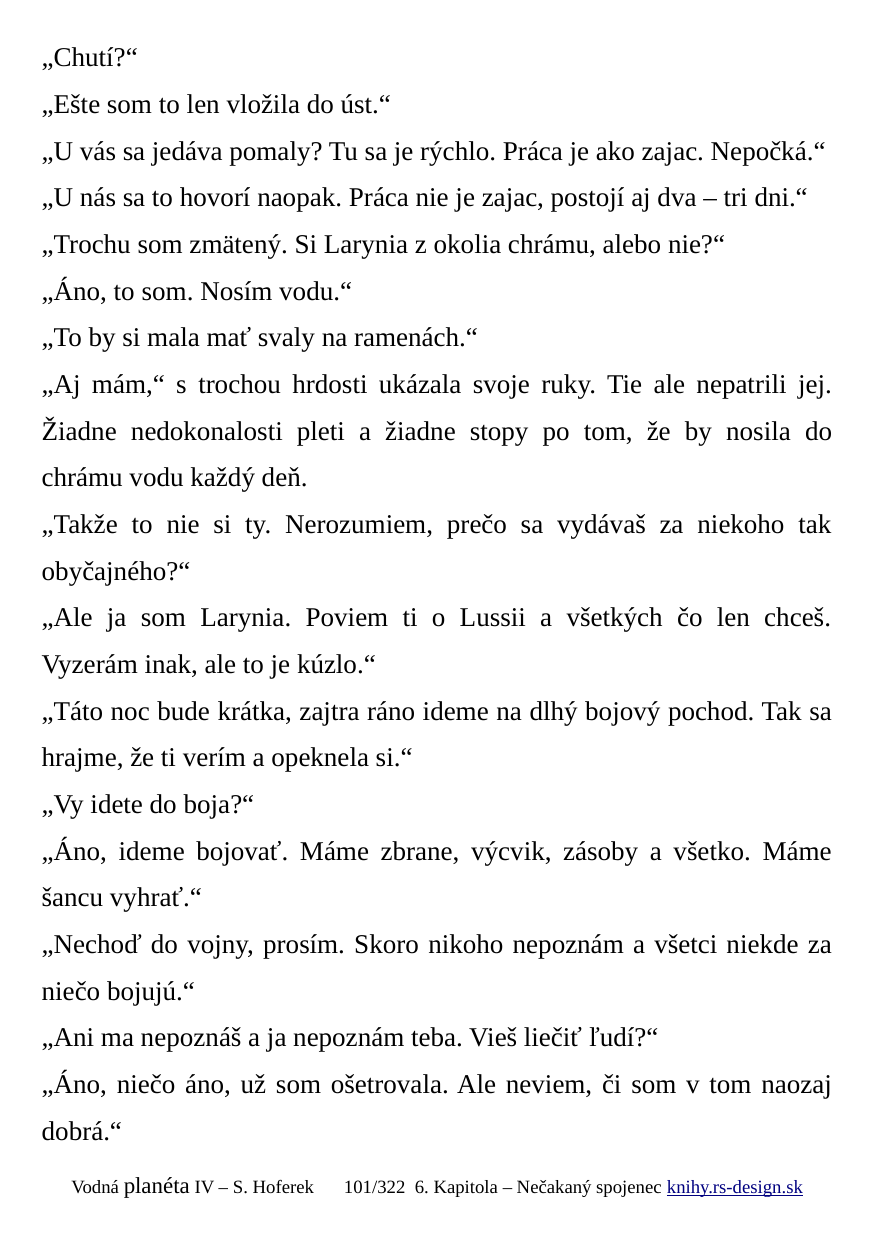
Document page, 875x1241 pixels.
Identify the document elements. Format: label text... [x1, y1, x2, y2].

text „Chutí?“ [41, 41, 833, 72]
text „Áno, niečo áno, už som ošetrovala. Ale neviem, či som v tom naozaj dobrá.“ [41, 1068, 833, 1146]
text „U nás sa to hovorí naopak. Práca nie je zajac, postojí aj dva – tri dni.“ [41, 181, 833, 212]
text „Áno, ideme bojovať. Máme zbrane, výcvik, zásoby a všetko. Máme šancu vyhrať.“ [41, 835, 833, 912]
text „To by si mala mať svaly na ramenách.“ [41, 321, 833, 352]
text „Áno, to som. Nosím vodu.“ [41, 275, 833, 306]
text „Vy idete do boja?“ [41, 788, 833, 819]
text „Takže to nie si ty. Nerozumiem, prečo sa vydávaš za niekoho tak obyčajného?“ [41, 508, 833, 586]
text „Ani ma nepoznáš a ja nepoznám teba. Vieš liečiť ľudí?“ [41, 1021, 833, 1052]
text „U vás sa jedáva pomaly? Tu sa je rýchlo. Práca je ako zajac. Nepočká.“ [41, 135, 833, 166]
text „Ale ja som Larynia. Poviem ti o Lussii a všetkých čo len chceš. Vyzerám inak, ale to je kúzlo.“ [41, 601, 833, 679]
text „Aj mám,“ s trochou hrdosti ukázala svoje ruky. Tie ale nepatrili jej. Žiadne nedokonalosti pleti a žiadne stopy po tom, že by nosila do chrámu vodu každý deň. [41, 368, 833, 492]
text „Nechoď do vojny, prosím. Skoro nikoho nepoznám a všetci niekde za niečo bojujú.“ [41, 928, 833, 1006]
text „Trochu som zmätený. Si Larynia z okolia chrámu, alebo nie?“ [41, 228, 833, 259]
text „Ešte som to len vložila do úst.“ [41, 88, 833, 119]
text „Táto noc bude krátka, zajtra ráno ideme na dlhý bojový pochod. Tak sa hrajme, že ti verím a opeknela si.“ [41, 695, 833, 772]
